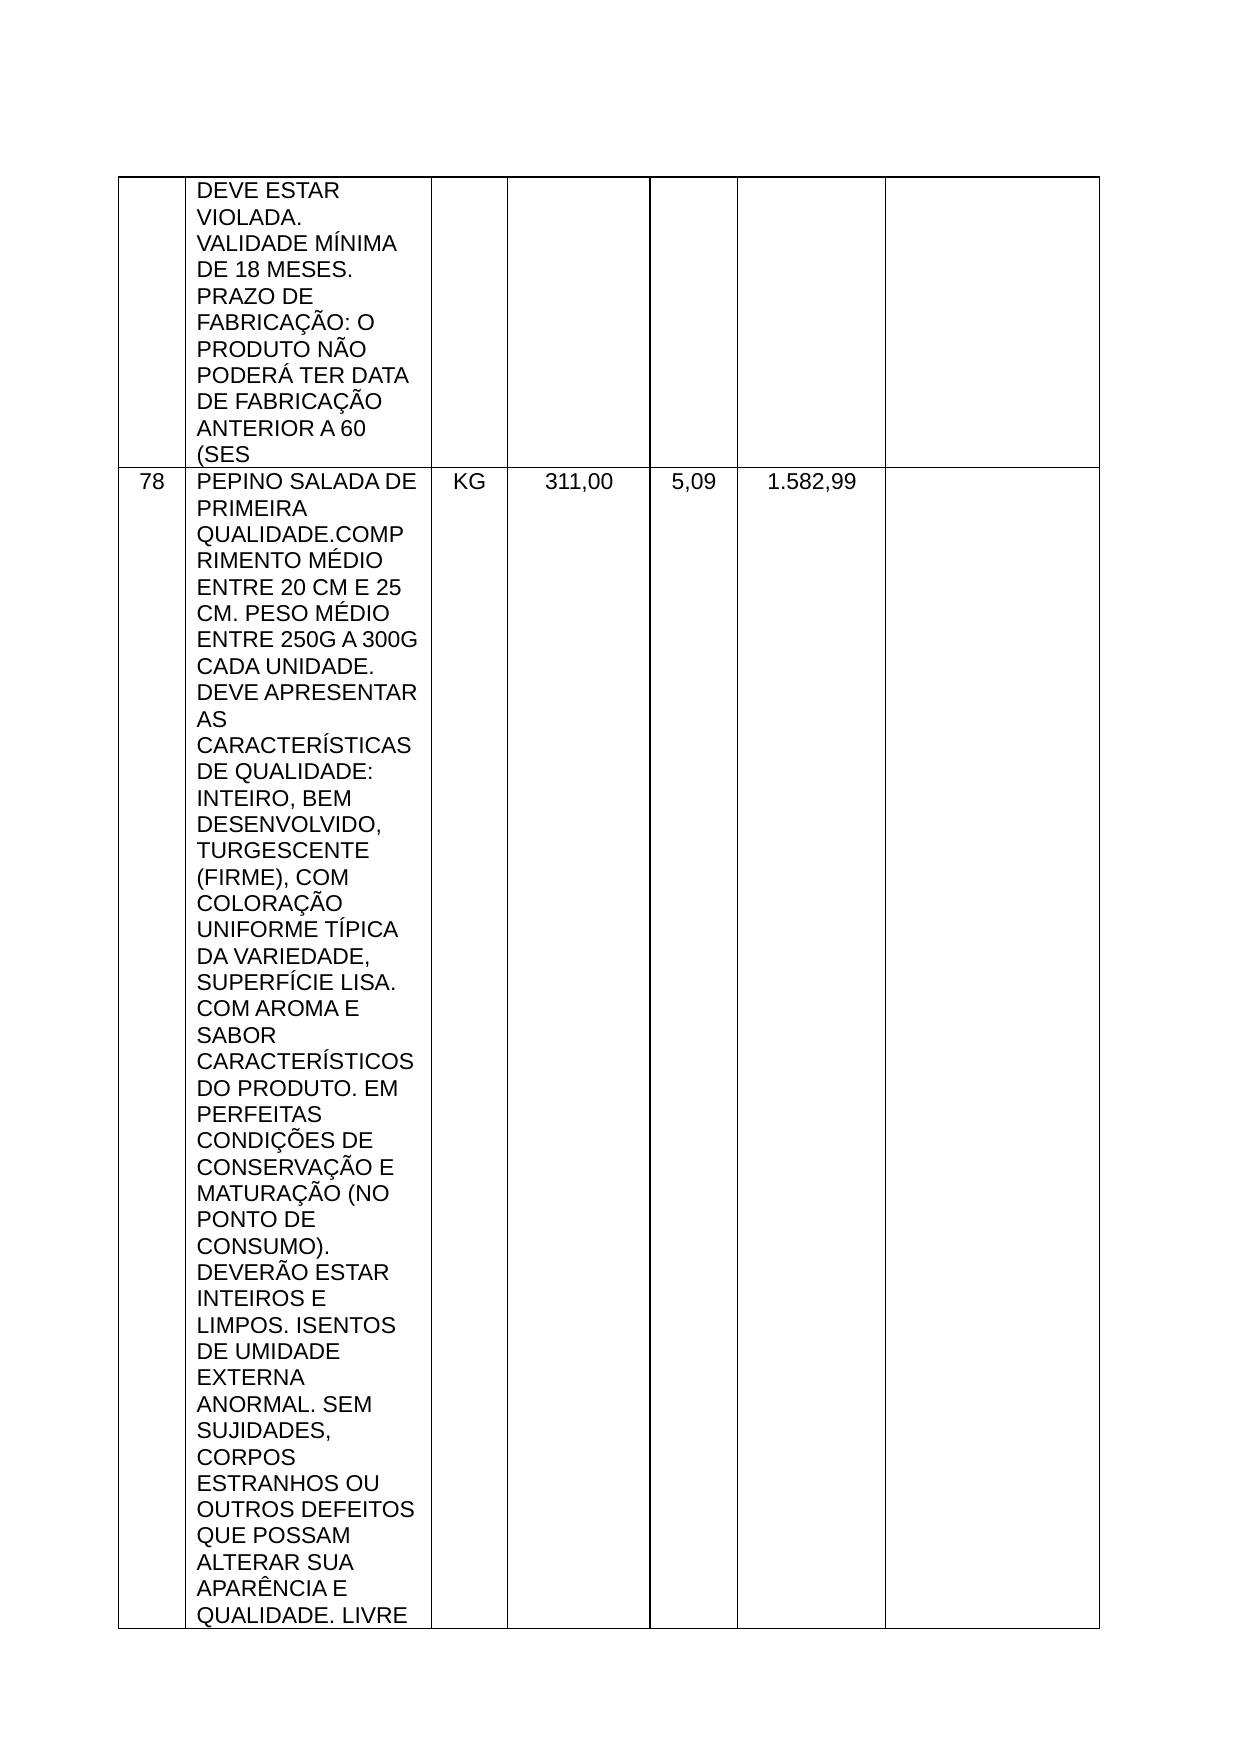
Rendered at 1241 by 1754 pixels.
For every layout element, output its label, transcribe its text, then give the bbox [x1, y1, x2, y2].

table_cell [738, 178, 885, 467]
table_cell [886, 178, 1099, 467]
table_cell 1.582,99 [738, 468, 885, 1628]
table_cell 78 [119, 468, 185, 1628]
table_cell deve estar violada. Validade mínima de 18 meses. Prazo de fabricação: O produto não poderá ter data de fabricação anterior a 60 (ses [186, 178, 431, 467]
table_cell [651, 178, 737, 467]
table_cell [119, 178, 185, 467]
table_cell Kg [432, 468, 507, 1628]
table_cell PEPINO SALADA DE PRIMEIRA QUALIDADE.Comprimento médio entre 20 cm e 25 cm. Peso médio entre 250g a 300g cada unidade. Deve apresentar as características de qualidade: inteiro, bem desenvolvido, turgescente (firme), com coloração uniforme típica da variedade, superfície lisa. Com aroma e sabor característicos do produto. Em perfeitas condições de conservação e maturação (no ponto de consumo). Deverão estar inteiros e limpos. Isentos de umidade externa anormal. Sem sujidades, corpos estranhos ou outros defeitos que possam alterar sua aparência e qualidade. Livre [186, 468, 431, 1628]
table_cell 5,09 [651, 468, 737, 1628]
table_cell [508, 178, 649, 467]
table_cell [432, 178, 507, 467]
table_cell [886, 468, 1099, 1628]
table_cell 311,00 [508, 468, 649, 1628]
